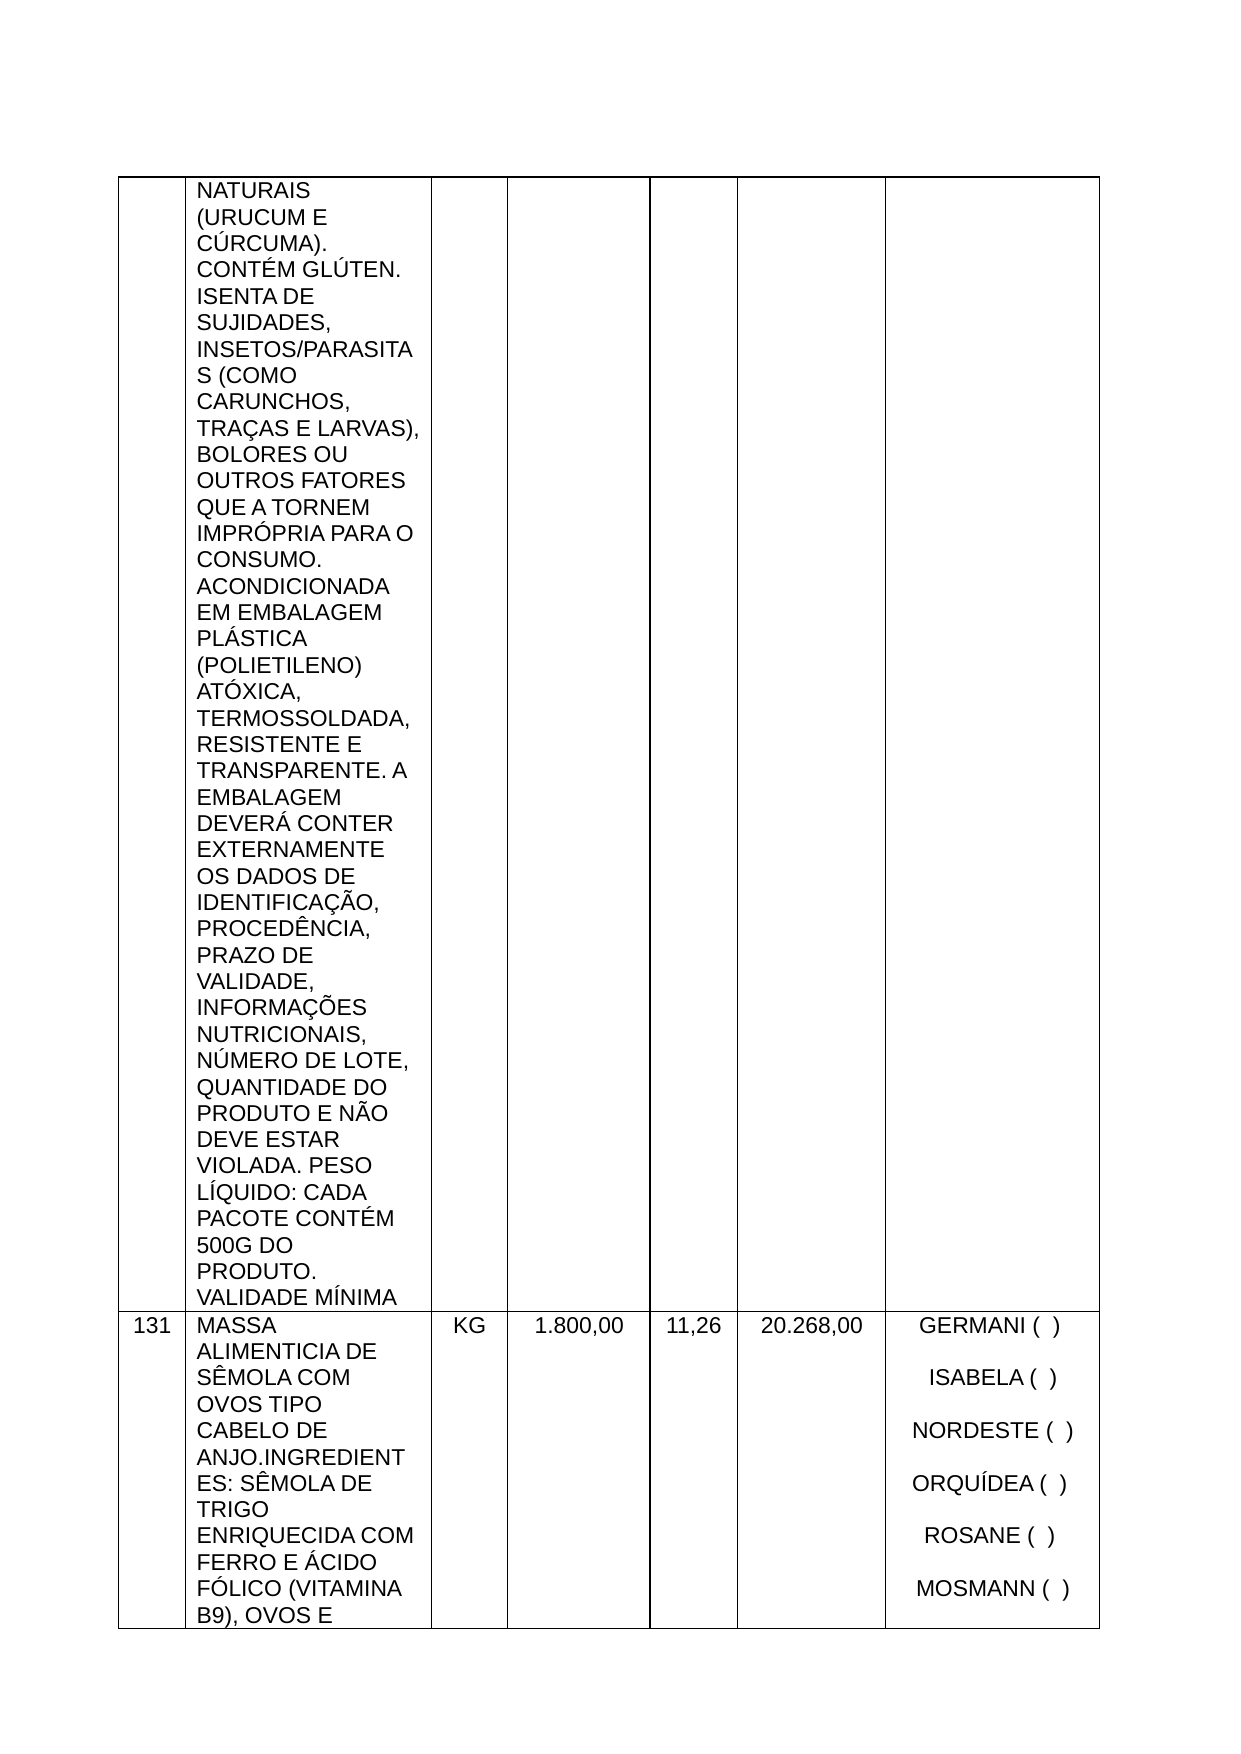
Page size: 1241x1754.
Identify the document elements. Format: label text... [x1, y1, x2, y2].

table_cell 20.268,00 [738, 1312, 885, 1628]
table_cell MASSA ALIMENTICIA DE SÊMOLA COM OVOS TIPO CABELO DE ANJO.Ingredientes: sêmola de trigo enriquecida com ferro e ácido fólico (vitamina B9), ovos e [186, 1312, 431, 1628]
table_cell 11,26 [651, 1312, 737, 1628]
table_cell 1.800,00 [508, 1312, 649, 1628]
table_cell [119, 178, 185, 1311]
table_cell [738, 178, 885, 1311]
table_cell [651, 178, 737, 1311]
table_cell GERMANI ( ) ISABELA ( ) NORDESTE ( ) ORQUÍDEA ( ) ROSANE ( ) MOSMANN ( ) [886, 1312, 1099, 1628]
table_cell [432, 178, 507, 1311]
table_cell 131 [119, 1312, 185, 1628]
table_cell [886, 178, 1099, 1311]
table_cell [508, 178, 649, 1311]
table_cell naturais (urucum e cúrcuma). Contém glúten. Isenta de sujidades, insetos/parasitas (como carunchos, traças e larvas), bolores ou outros fatores que a tornem imprópria para o consumo. Acondicionada em embalagem plástica (polietileno) atóxica, termossoldada, resistente e transparente. A embalagem deverá conter externamente os dados de identificação, procedência, prazo de validade, informações nutricionais, número de lote, quantidade do produto e não deve estar violada. Peso líquido: cada pacote contém 500g do produto. Validade mínima [186, 178, 431, 1311]
table_cell Kg [432, 1312, 507, 1628]
